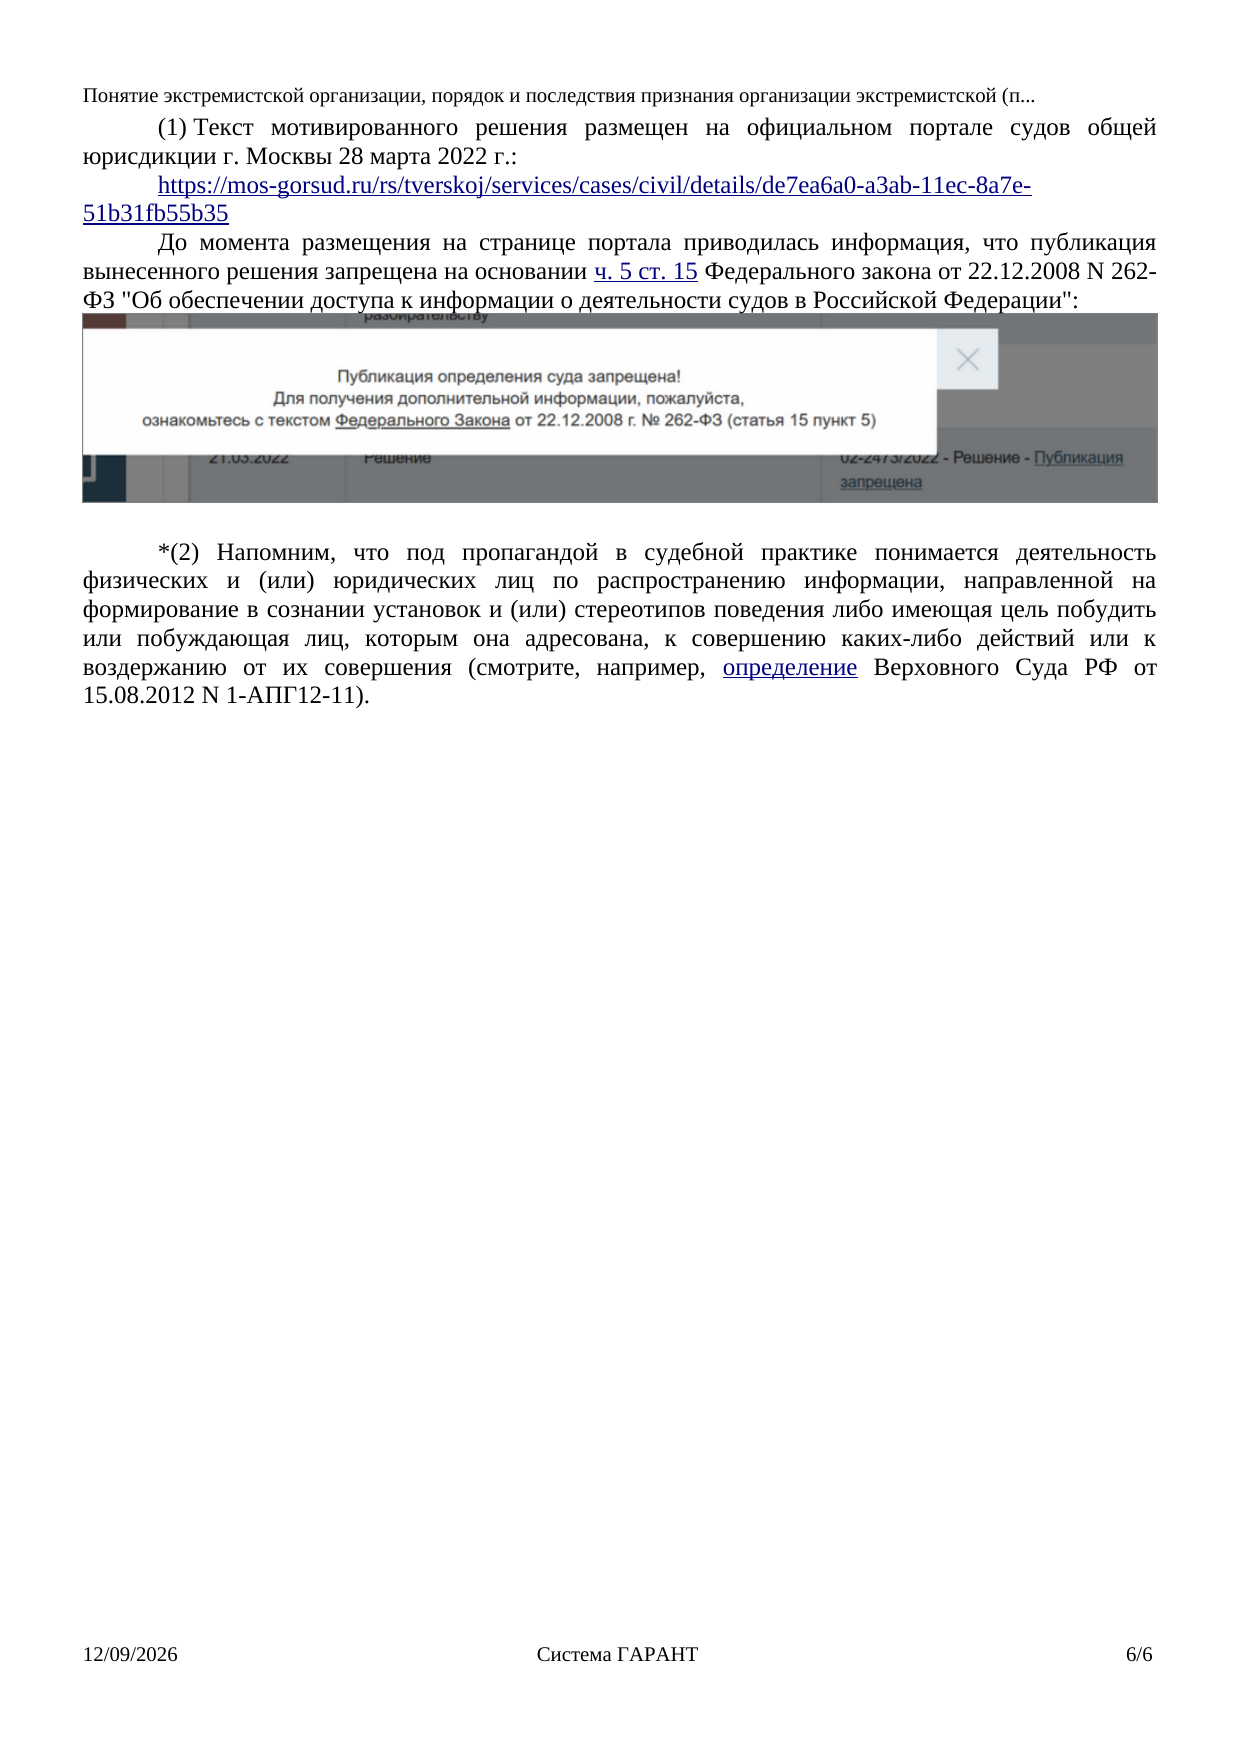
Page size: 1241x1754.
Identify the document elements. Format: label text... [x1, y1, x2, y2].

picture [82, 313, 1158, 503]
text (1) Текст мотивированного решения размещен на официальном портале судов общей юрисдикции г. Москвы 28 марта 2022 г.: [83, 112, 1157, 170]
text До момента размещения на странице портала приводилась информация, что публикация вынесенного решения запрещена на основании ч. 5 ст. 15 Федерального закона от 22.12.2008 N 262-ФЗ "Об обеспечении доступа к информации о деятельности судов в Российской Федерации": [83, 227, 1157, 313]
text https://mos-gorsud.ru/rs/tverskoj/services/cases/civil/details/de7ea6a0-a3ab-11ec-8a7e-51b31fb55b35 [83, 170, 1157, 227]
text *(2) Напомним, что под пропагандой в судебной практике понимается деятельность физических и (или) юридических лиц по распространению информации, направленной на формирование в сознании установок и (или) стереотипов поведения либо имеющая цель побудить или побуждающая лиц, которым она адресована, к совершению каких-либо действий или к воздержанию от их совершения (смотрите, например, определение Верховного Суда РФ от 15.08.2012 N 1-АПГ12-11). [83, 537, 1157, 709]
